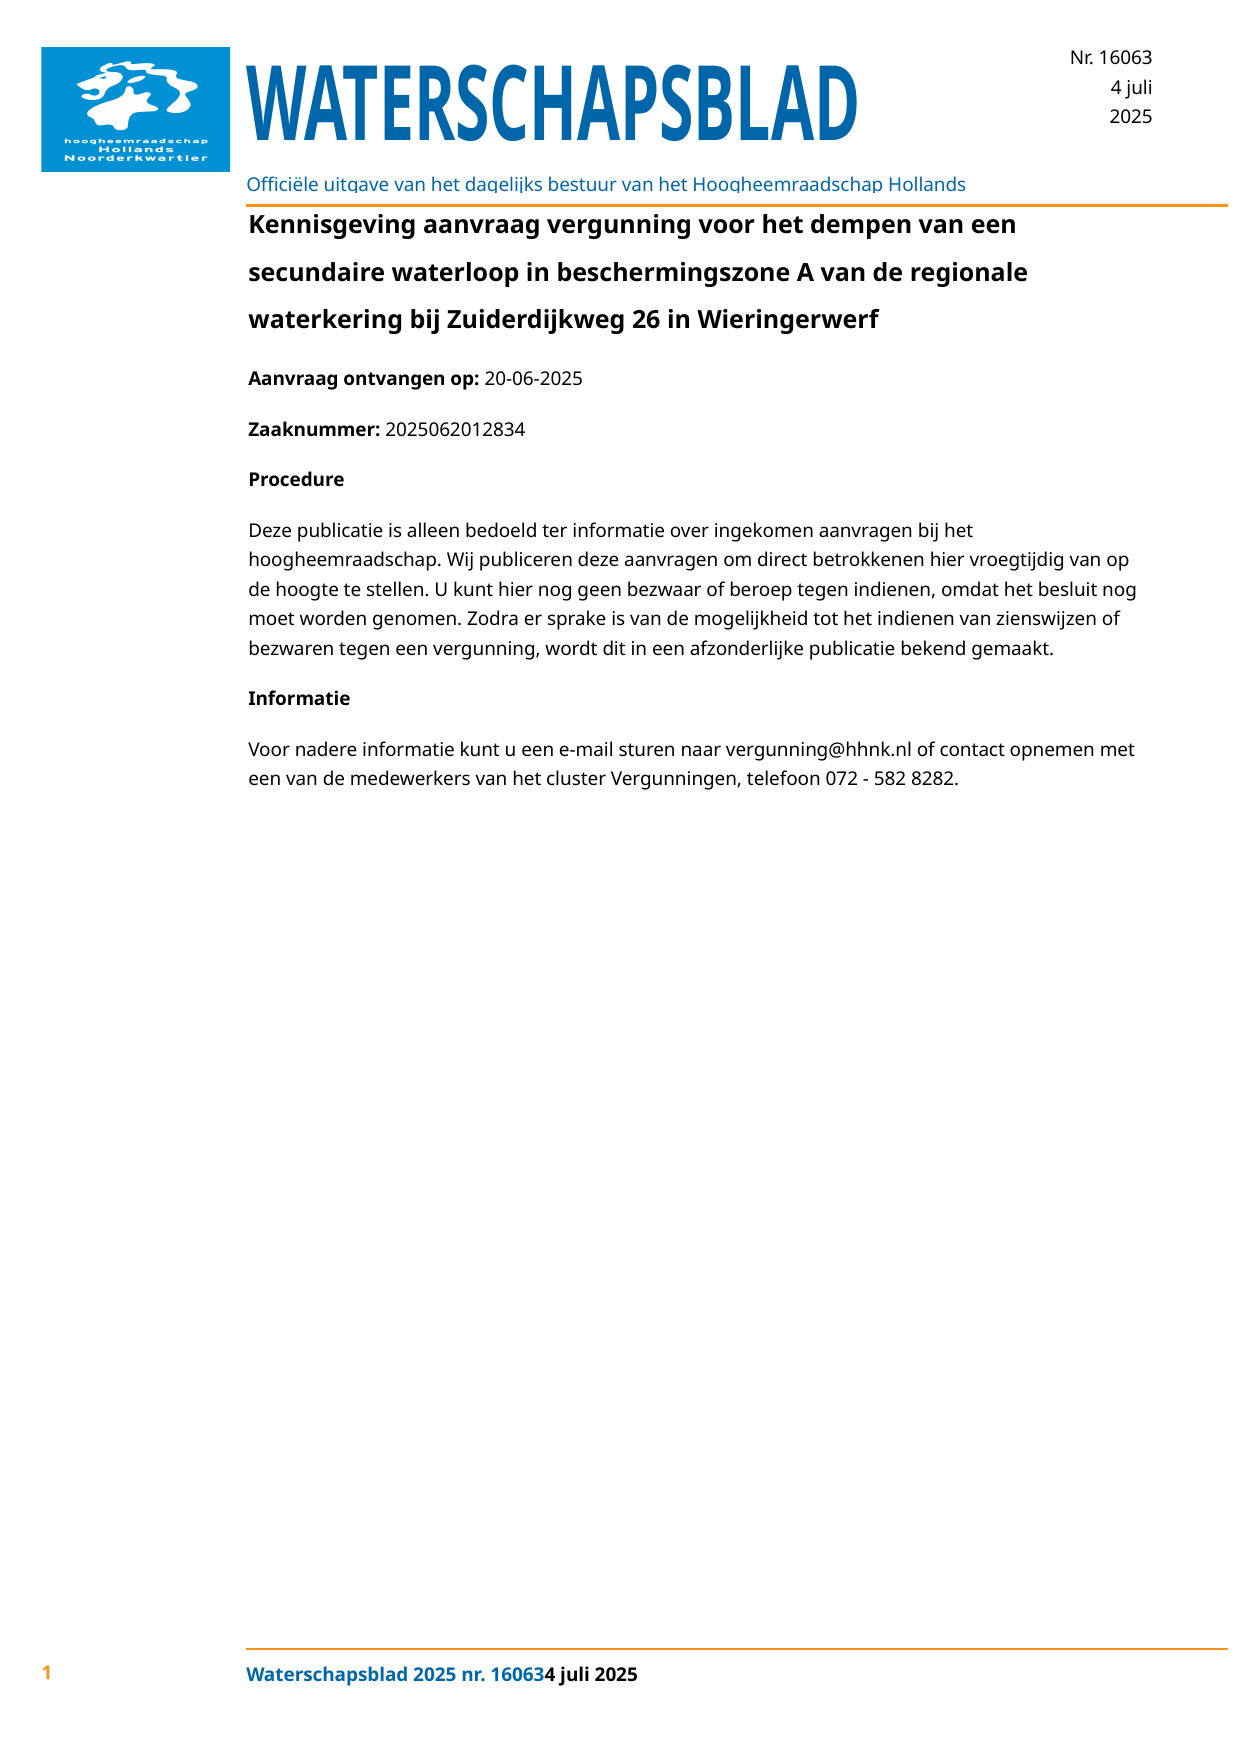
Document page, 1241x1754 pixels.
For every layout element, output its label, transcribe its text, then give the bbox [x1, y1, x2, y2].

text Zaaknummer: 2025062012834 [248, 416, 1152, 442]
picture [88, 87, 157, 130]
text Voor nadere informatie kunt u een e-mail sturen naar vergunning@hhnk.nl of contact opnemen met een van de medewerkers van het cluster Vergunningen, telefoon 072 - 582 8282. [248, 736, 1152, 791]
picture [78, 64, 122, 99]
text Aanvraag ontvangen op: 20-06-2025 [248, 366, 1152, 391]
text Procedure [248, 466, 1152, 492]
text Informatie [248, 686, 1152, 711]
picture [129, 76, 144, 82]
text Kennisgeving aanvraag vergunning voor het dempen van een secundaire waterloop in beschermingszone A van de regionale waterkering bij Zuiderdijkweg 26 in Wieringerwerf [248, 207, 1152, 336]
picture [118, 62, 197, 112]
text Deze publicatie is alleen bedoeld ter informatie over ingekomen aanvragen bij het hoogheemraadschap. Wij publiceren deze aanvragen om direct betrokkenen hier vroegtijdig van op de hoogte te stellen. U kunt hier nog geen bezwaar of beroep tegen indienen, omdat het besluit nog moet worden genomen. Zodra er sprake is van de mogelijkheid tot het indienen van zienswijzen of bezwaren tegen een vergunning, wordt dit in een afzonderlijke publicatie bekend gemaakt. [248, 517, 1152, 661]
